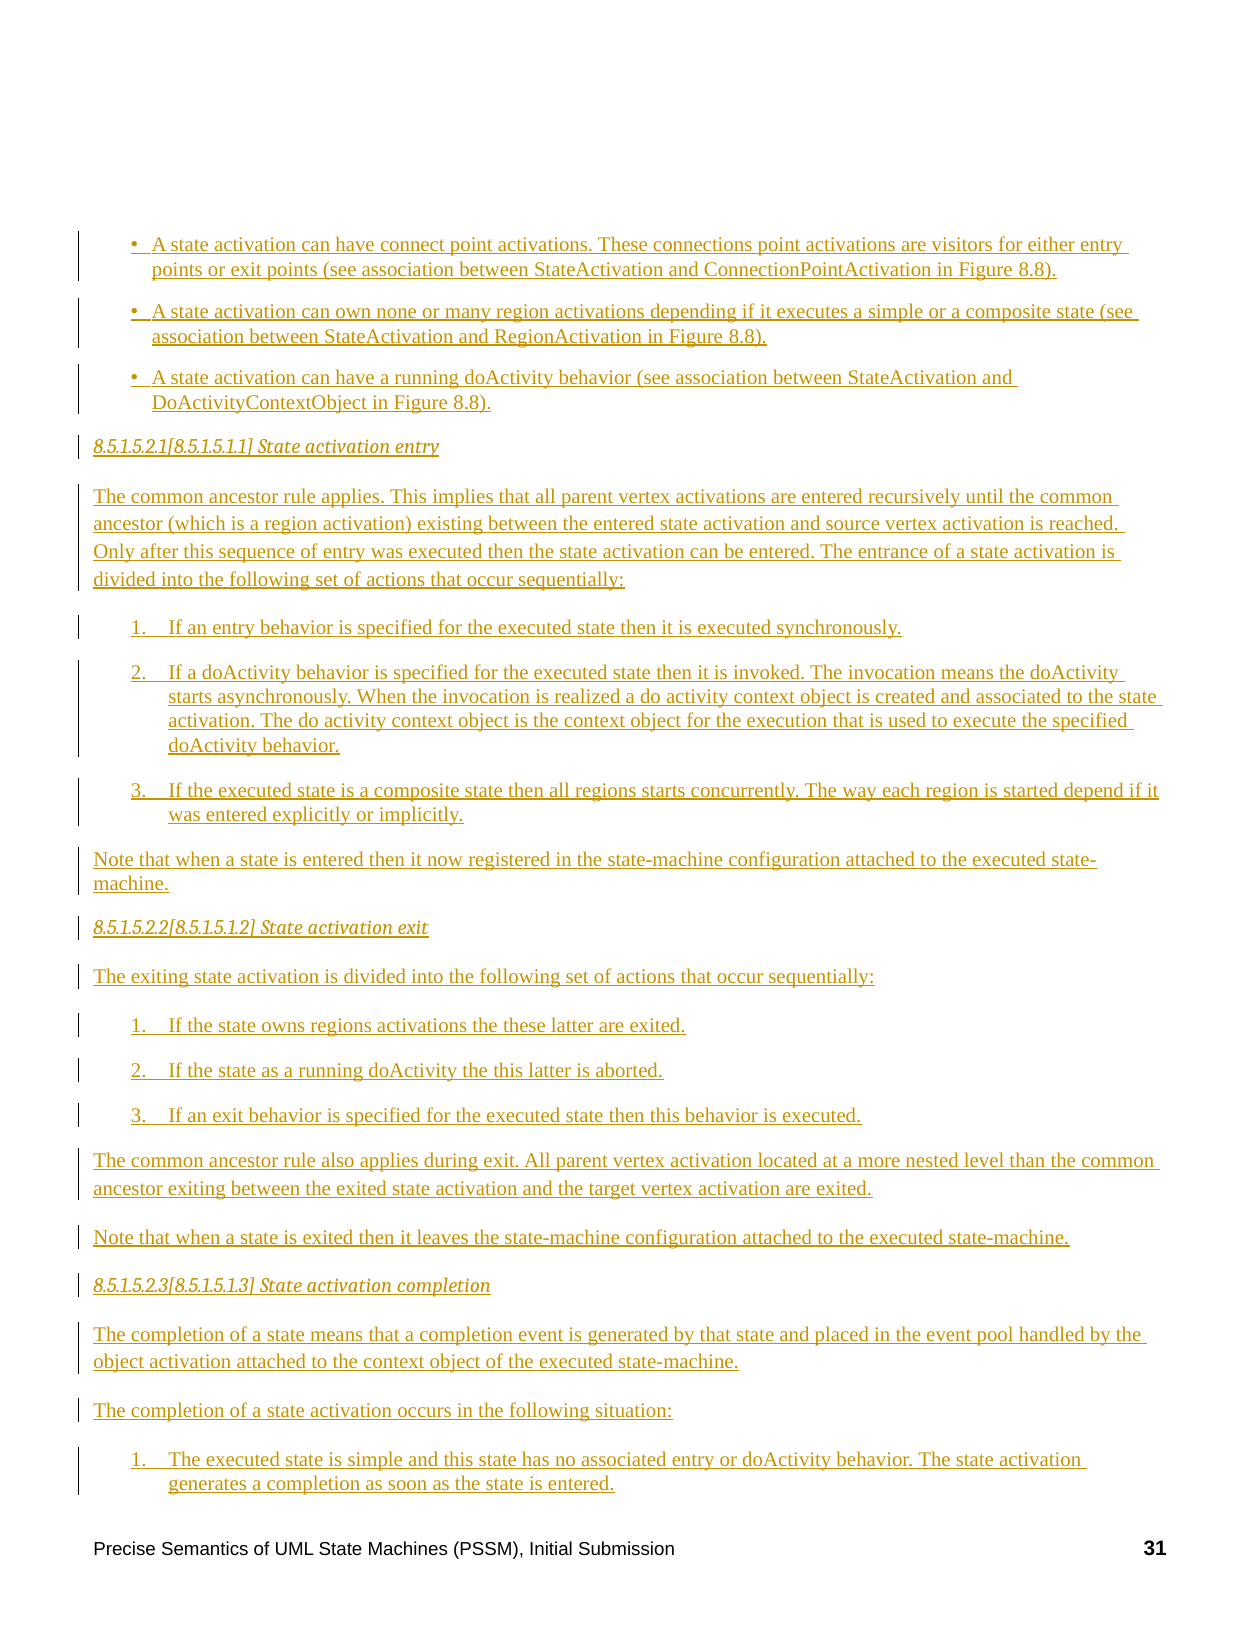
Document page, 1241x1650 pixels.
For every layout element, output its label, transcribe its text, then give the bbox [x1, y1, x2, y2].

list A state activation can have connect point activations. These connections point activations are visitors for either entry points or exit points (see association between StateActivation and ConnectionPointActivation in Figure 8.8). [131, 231, 1164, 281]
list If a doActivity behavior is specified for the executed state then it is invoked. The invocation means the doActivity starts asynchronously. When the invocation is realized a do activity context object is created and associated to the state activation. The do activity context object is the context object for the execution that is used to execute the specified doActivity behavior. [131, 660, 1164, 757]
text The common ancestor rule applies. This implies that all parent vertex activations are entered recursively until the common ancestor (which is a region activation) existing between the entered state activation and source vertex activation is reached. Only after this sequence of entry was executed then the state activation can be entered. The entrance of a state activation is divided into the following set of actions that occur sequentially: [93, 484, 1164, 591]
list If the state as a running doActivity the this latter is aborted. [131, 1058, 1164, 1082]
list A state activation can own none or many region activations depending if it executes a simple or a composite state (see association between StateActivation and RegionActivation in Figure 8.8). [131, 298, 1164, 348]
list If the state owns regions activations the these latter are exited. [131, 1013, 1164, 1037]
list If an entry behavior is specified for the executed state then it is executed synchronously. [131, 615, 1164, 639]
list The executed state is simple and this state has no associated entry or doActivity behavior. The state activation generates a completion as soon as the state is entered. [131, 1447, 1164, 1495]
text The common ancestor rule also applies during exit. All parent vertex activation located at a more nested level than the common ancestor exiting between the exited state activation and the target vertex activation are exited. [93, 1148, 1164, 1200]
subtitle State activation completion [93, 1273, 1164, 1297]
text The completion of a state means that a completion event is generated by that state and placed in the event pool handled by the object activation attached to the context object of the executed state-machine. [93, 1322, 1164, 1373]
text Note that when a state is exited then it leaves the state-machine configuration attached to the executed state-machine. [93, 1225, 1164, 1249]
text The completion of a state activation occurs in the following situation: [93, 1398, 1164, 1422]
text The exiting state activation is divided into the following set of actions that occur sequentially: [93, 964, 1164, 988]
list If an exit behavior is specified for the executed state then this behavior is executed. [131, 1103, 1164, 1127]
subtitle State activation exit [93, 916, 1164, 940]
text Note that when a state is entered then it now registered in the state-machine configuration attached to the executed state-machine. [93, 847, 1164, 895]
list If the executed state is a composite state then all regions starts concurrently. The way each region is started depend if it was entered explicitly or implicitly. [131, 778, 1164, 826]
subtitle State activation entry [93, 435, 1164, 459]
list A state activation can have a running doActivity behavior (see association between StateActivation and DoActivityContextObject in Figure 8.8). [131, 364, 1164, 414]
